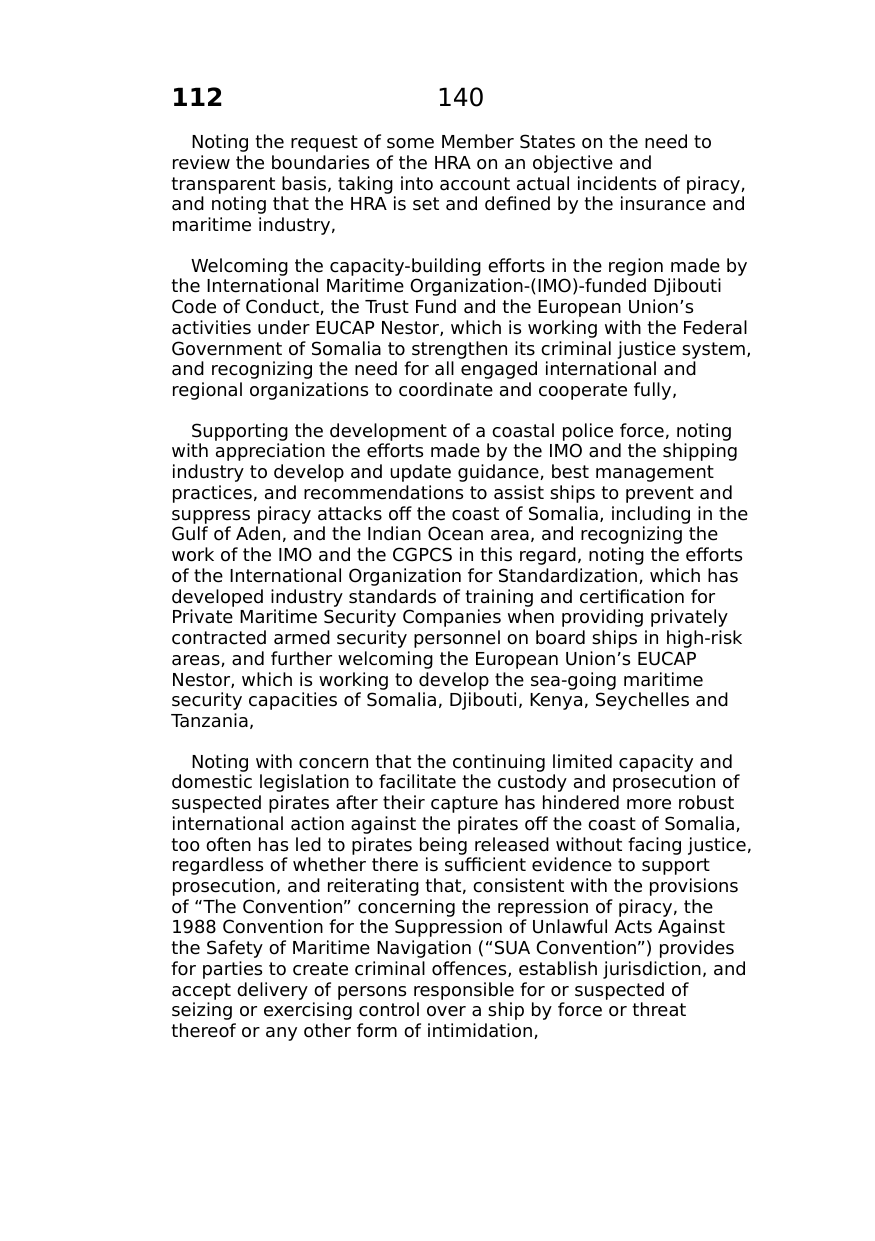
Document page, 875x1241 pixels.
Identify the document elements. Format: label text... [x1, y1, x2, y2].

text Noting with concern that the continuing limited capacity and domestic legislation to facilitate the custody and prosecution of suspected pirates after their capture has hindered more robust international action against the pirates off the coast of Somalia, too often has led to pirates being released without facing justice, regardless of whether there is sufficient evidence to support prosecution, and reiterating that, consistent with the provisions of “The Convention” concerning the repression of piracy, the 1988 Convention for the Suppression of Unlawful Acts Against the Safety of Maritime Navigation (“SUA Convention”) provides for parties to create criminal offences, establish jurisdiction, and accept delivery of persons responsible for or suspected of seizing or exercising control over a ship by force or threat thereof or any other form of intimidation, [171, 752, 756, 1042]
text Supporting the development of a coastal police force, noting with appreciation the efforts made by the IMO and the shipping industry to develop and update guidance, best management practices, and recommendations to assist ships to prevent and suppress piracy attacks off the coast of Somalia, including in the Gulf of Aden, and the Indian Ocean area, and recognizing the work of the IMO and the CGPCS in this regard, noting the efforts of the International Organization for Standardization, which has developed industry standards of training and certification for Private Maritime Security Companies when providing privately contracted armed security personnel on board ships in high-risk areas, and further welcoming the European Union’s EUCAP Nestor, which is working to develop the sea-going maritime security capacities of Somalia, Djibouti, Kenya, Seychelles and Tanzania, [171, 421, 756, 732]
text Welcoming the capacity-building efforts in the region made by the International Maritime Organization-(IMO)-funded Djibouti Code of Conduct, the Trust Fund and the European Union’s activities under EUCAP Nestor, which is working with the Federal Government of Somalia to strengthen its criminal justice system, and recognizing the need for all engaged international and regional organizations to coordinate and cooperate fully, [171, 256, 756, 401]
text Noting the request of some Member States on the need to review the boundaries of the HRA on an objective and transparent basis, taking into account actual incidents of piracy, and noting that the HRA is set and defined by the insurance and maritime industry, [171, 132, 756, 236]
